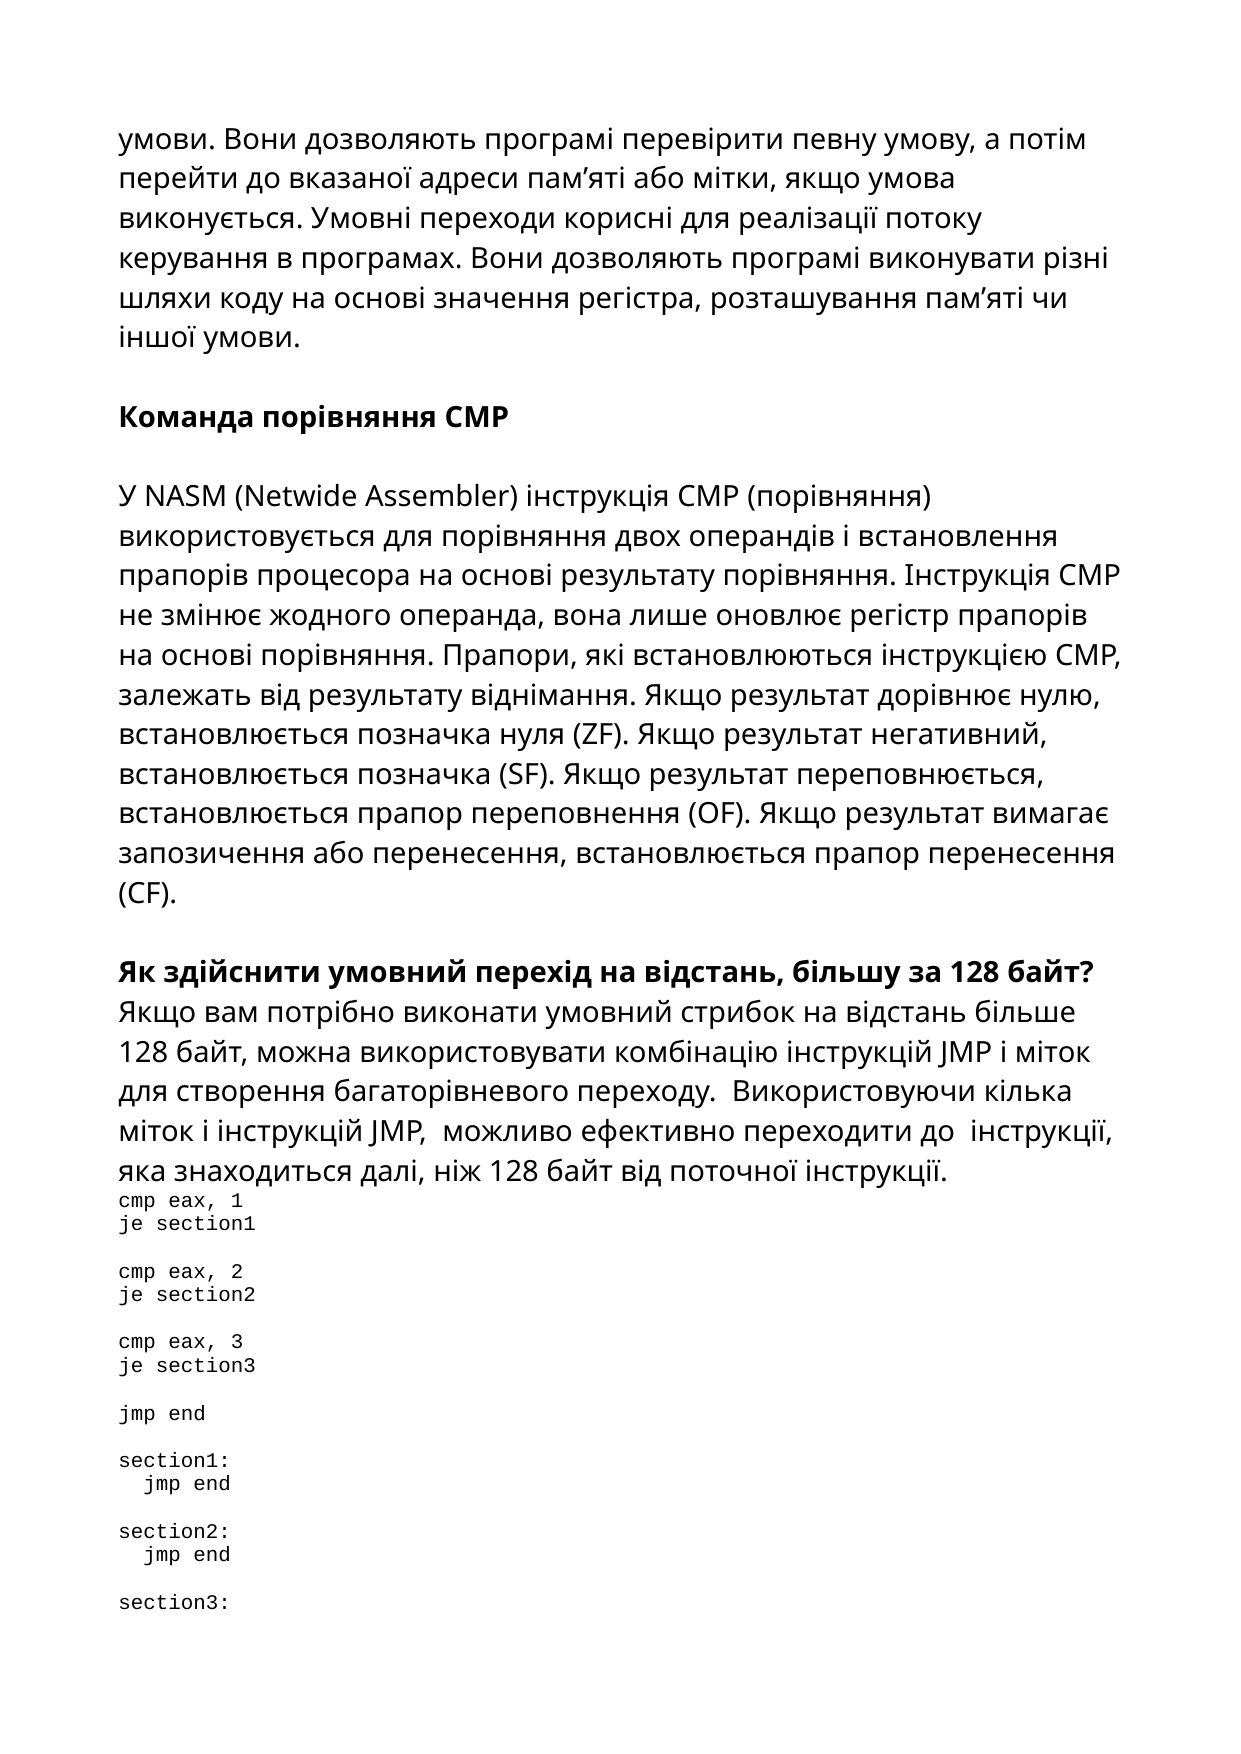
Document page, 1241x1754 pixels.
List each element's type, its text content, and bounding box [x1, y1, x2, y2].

subtitle Команда порівняння CMP [118, 396, 1122, 436]
text jmp end [118, 1402, 1122, 1426]
text section3: [118, 1592, 1122, 1615]
subtitle Якщо вам потрібно виконати умовний стрибок на відстань більше 128 байт, можна використовувати комбінацію інструкцій JMP і міток для створення багаторівневого переходу. Використовуючи кілька міток і інструкцій JMP, можливо ефективно переходити до інструкції, яка знаходиться далі, ніж 128 байт від поточної інструкції. [118, 991, 1122, 1190]
text cmp eax, 1 [118, 1190, 1122, 1213]
subtitle У NASM (Netwide Assembler) інструкція CMP (порівняння) використовується для порівняння двох операндів і встановлення прапорів процесора на основі результату порівняння. Інструкція CMP не змінює жодного операнда, вона лише оновлює регістр прапорів на основі порівняння. Прапори, які встановлюються інструкцією CMP, залежать від результату віднімання. Якщо результат дорівнює нулю, встановлюється позначка нуля (ZF). Якщо результат негативний, встановлюється позначка (SF). Якщо результат переповнюється, встановлюється прапор переповнення (OF). Якщо результат вимагає запозичення або перенесення, встановлюється прапор перенесення (CF). [118, 475, 1122, 912]
text je section3 [118, 1355, 1122, 1379]
text cmp eax, 2 [118, 1261, 1122, 1284]
text section1: [118, 1450, 1122, 1473]
subtitle Як здійснити умовний перехід на відстань, більшу за 128 байт? [118, 952, 1122, 991]
text cmp eax, 3 [118, 1332, 1122, 1355]
text jmp end [118, 1473, 1122, 1497]
text je section2 [118, 1284, 1122, 1308]
text jmp end [118, 1544, 1122, 1568]
text je section1 [118, 1213, 1122, 1237]
text section2: [118, 1521, 1122, 1544]
subtitle умови. Вони дозволяють програмі перевірити певну умову, а потім перейти до вказаної адреси пам’яті або мітки, якщо умова виконується. Умовні переходи корисні для реалізації потоку керування в програмах. Вони дозволяють програмі виконувати різні шляхи коду на основі значення регістра, розташування пам’яті чи іншої умови. [118, 118, 1122, 356]
